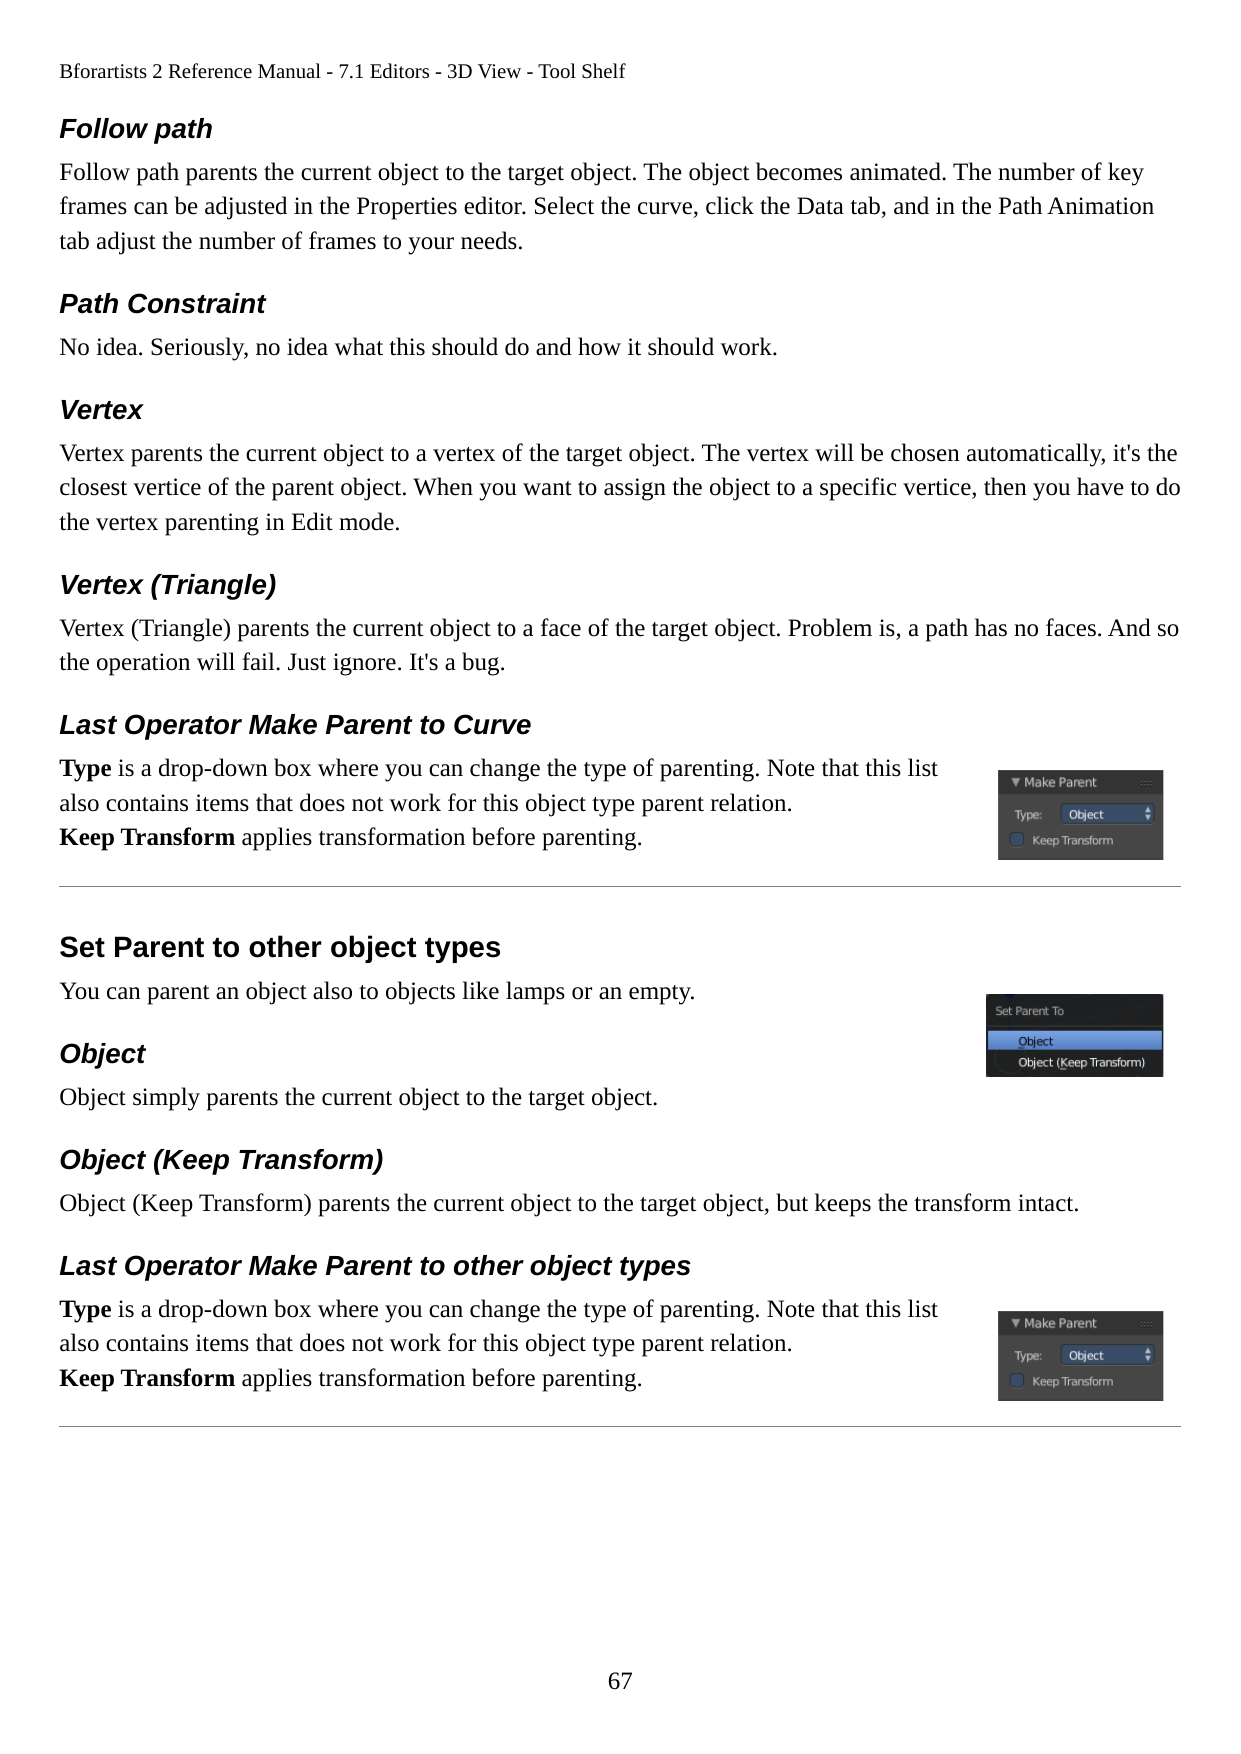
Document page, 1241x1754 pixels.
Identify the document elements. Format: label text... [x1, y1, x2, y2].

subtitle Object (Keep Transform) [59, 1144, 1181, 1176]
subtitle Last Operator Make Parent to other object types [59, 1249, 1181, 1281]
picture [998, 1311, 1164, 1401]
subtitle Object [59, 1038, 986, 1069]
text Type is a drop-down box where you can change the type of parenting. Note that this list also contains items that does not work for this object type parent relation. Keep Transform applies transformation before parenting. [59, 1294, 1181, 1392]
subtitle Vertex [59, 393, 1181, 425]
text You can parent an object also to objects like lamps or an empty. [59, 976, 1181, 1005]
subtitle [1164, 1038, 1181, 1069]
subtitle Last Operator Make Parent to Curve [59, 709, 1181, 741]
text Follow path parents the current object to the target object. The object becomes animated. The number of key frames can be adjusted in the Properties editor. Select the curve, click the Data tab, and in the Path Animation tab adjust the number of frames to your needs. [59, 157, 1181, 255]
text Vertex parents the current object to a vertex of the target object. The vertex will be chosen automatically, it's the closest vertice of the parent object. When you want to assign the object to a specific vertice, then you have to do the vertex parenting in Edit mode. [59, 438, 1181, 536]
text Type is a drop-down box where you can change the type of parenting. Note that this list also contains items that does not work for this object type parent relation. Keep Transform applies transformation before parenting. [59, 753, 1181, 851]
subtitle Set Parent to other object types [59, 930, 1181, 964]
picture [986, 994, 1164, 1077]
subtitle Follow path [59, 113, 1181, 144]
text Vertex (Triangle) parents the current object to a face of the target object. Problem is, a path has no faces. And so the operation will fail. Just ignore. It's a bug. [59, 613, 1181, 676]
subtitle Vertex (Triangle) [59, 568, 1181, 600]
text Object (Keep Transform) parents the current object to the target object, but keeps the transform intact. [59, 1188, 1181, 1217]
text Object simply parents the current object to the target object. [59, 1082, 1181, 1111]
subtitle Path Constraint [59, 287, 1181, 319]
text No idea. Seriously, no idea what this should do and how it should work. [59, 332, 1181, 361]
picture [998, 770, 1164, 860]
